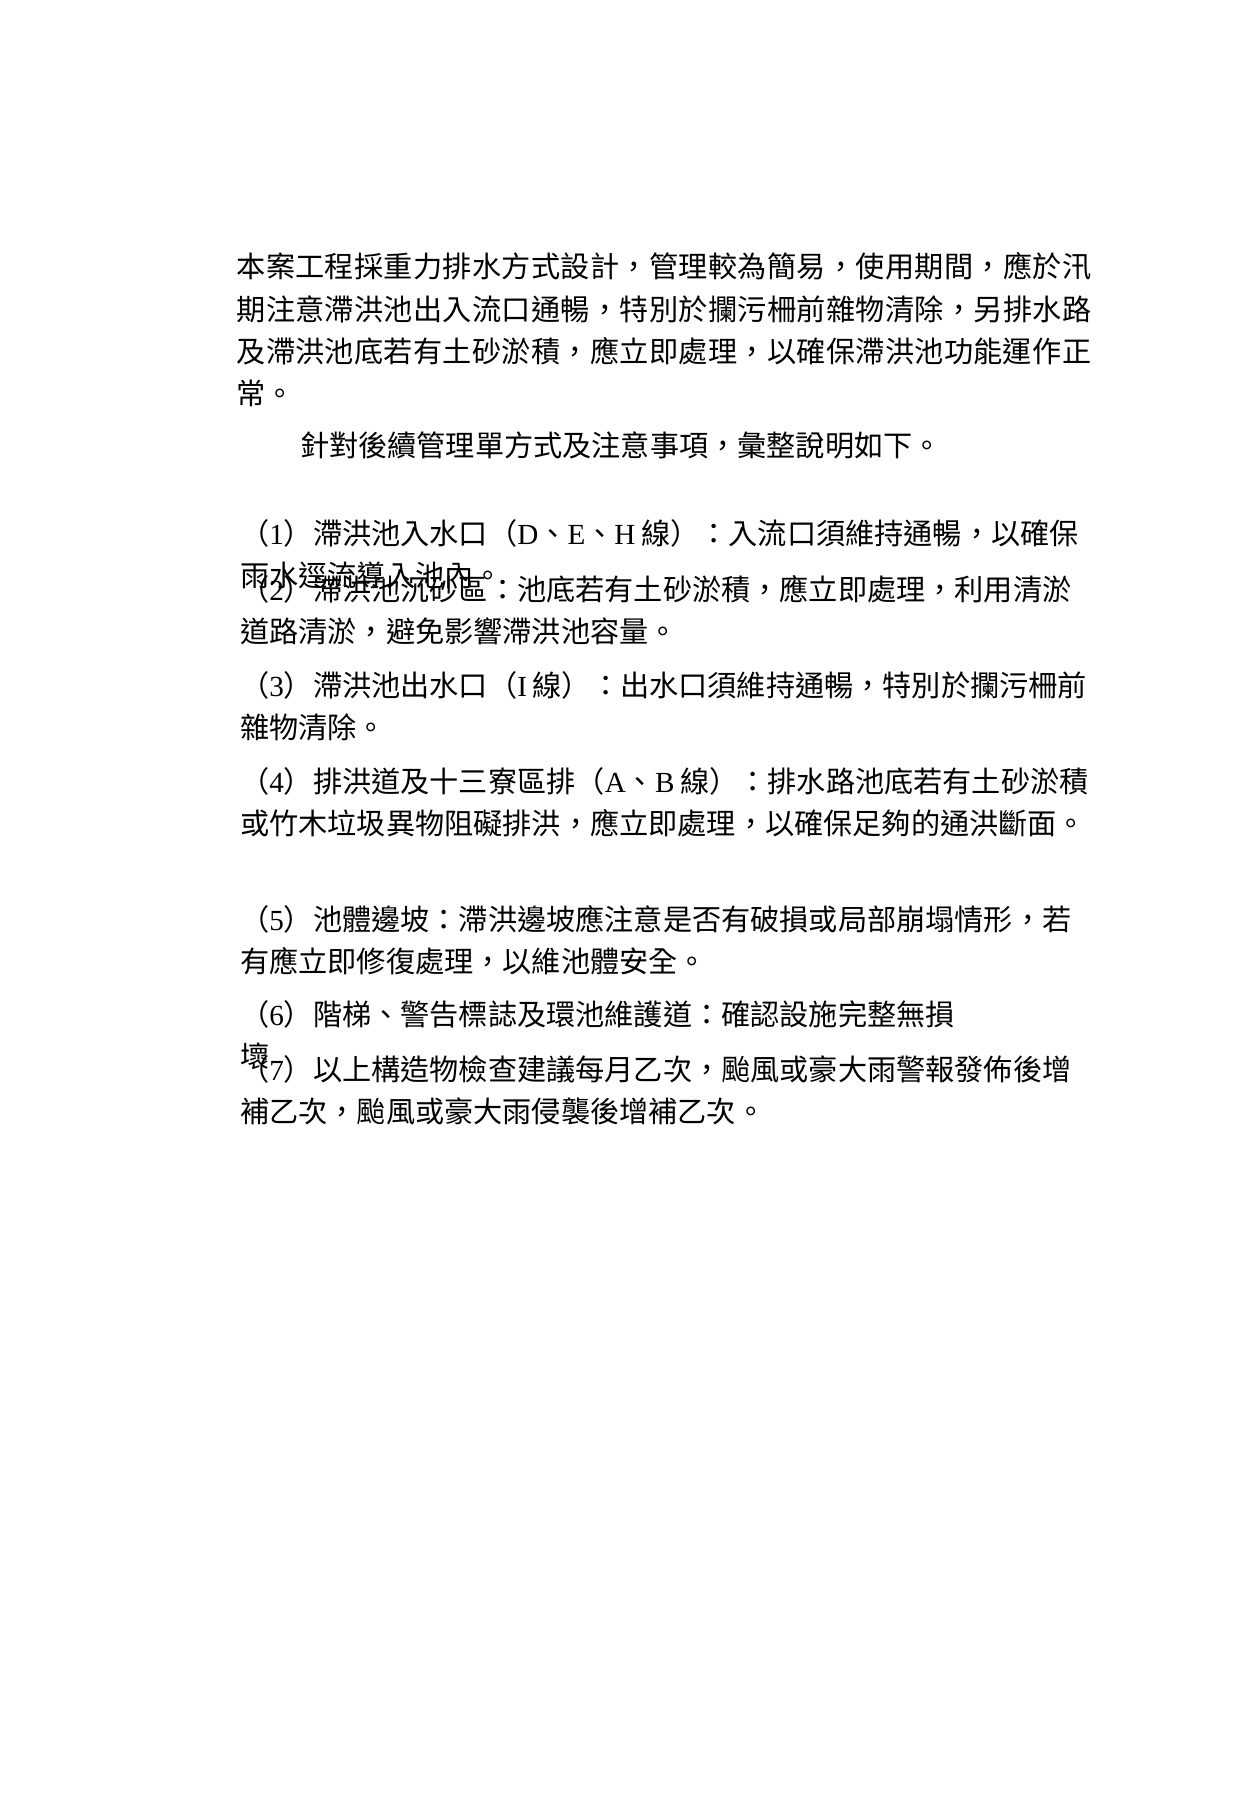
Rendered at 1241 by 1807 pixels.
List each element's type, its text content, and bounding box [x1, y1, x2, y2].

text （7）以上構造物檢查建議每月乙次，颱風或豪大雨警報發佈後增補乙次，颱風或豪大雨侵襲後增補乙次。 [240, 1046, 1093, 1131]
text 針對後續管理單方式及注意事項，彙整說明如下。 [300, 423, 1022, 465]
text 本案工程採重力排水方式設計，管理較為簡易，使用期間，應於汛期注意滯洪池出入流口通暢，特別於攔污柵前雜物清除，另排水路及滯洪池底若有土砂淤積，應立即處理，以確保滯洪池功能運作正常。 [236, 244, 1093, 413]
text （6）階梯、警告標誌及環池維護道：確認設施完整無損壞 [240, 992, 983, 1046]
text （2）滯洪池沉砂區：池底若有土砂淤積，應立即處理，利用清淤道路清淤，避免影響滯洪池容量。 [240, 567, 1092, 651]
text （3）滯洪池出水口（I線）：出水口須維持通暢，特別於攔污柵前雜物清除。 [240, 663, 1092, 747]
text （5）池體邊坡：滯洪邊坡應注意是否有破損或局部崩塌情形，若有應立即修復處理，以維池體安全。 [240, 896, 1092, 981]
text （1）滯洪池入水口（D、E、H線）：入流口須維持通暢，以確保雨水逕流導入池內。 [240, 511, 1093, 595]
text （4）排洪道及十三寮區排（A、B線）：排水路池底若有土砂淤積或竹木垃圾異物阻礙排洪，應立即處理，以確保足夠的通洪斷面。 [240, 758, 1093, 843]
